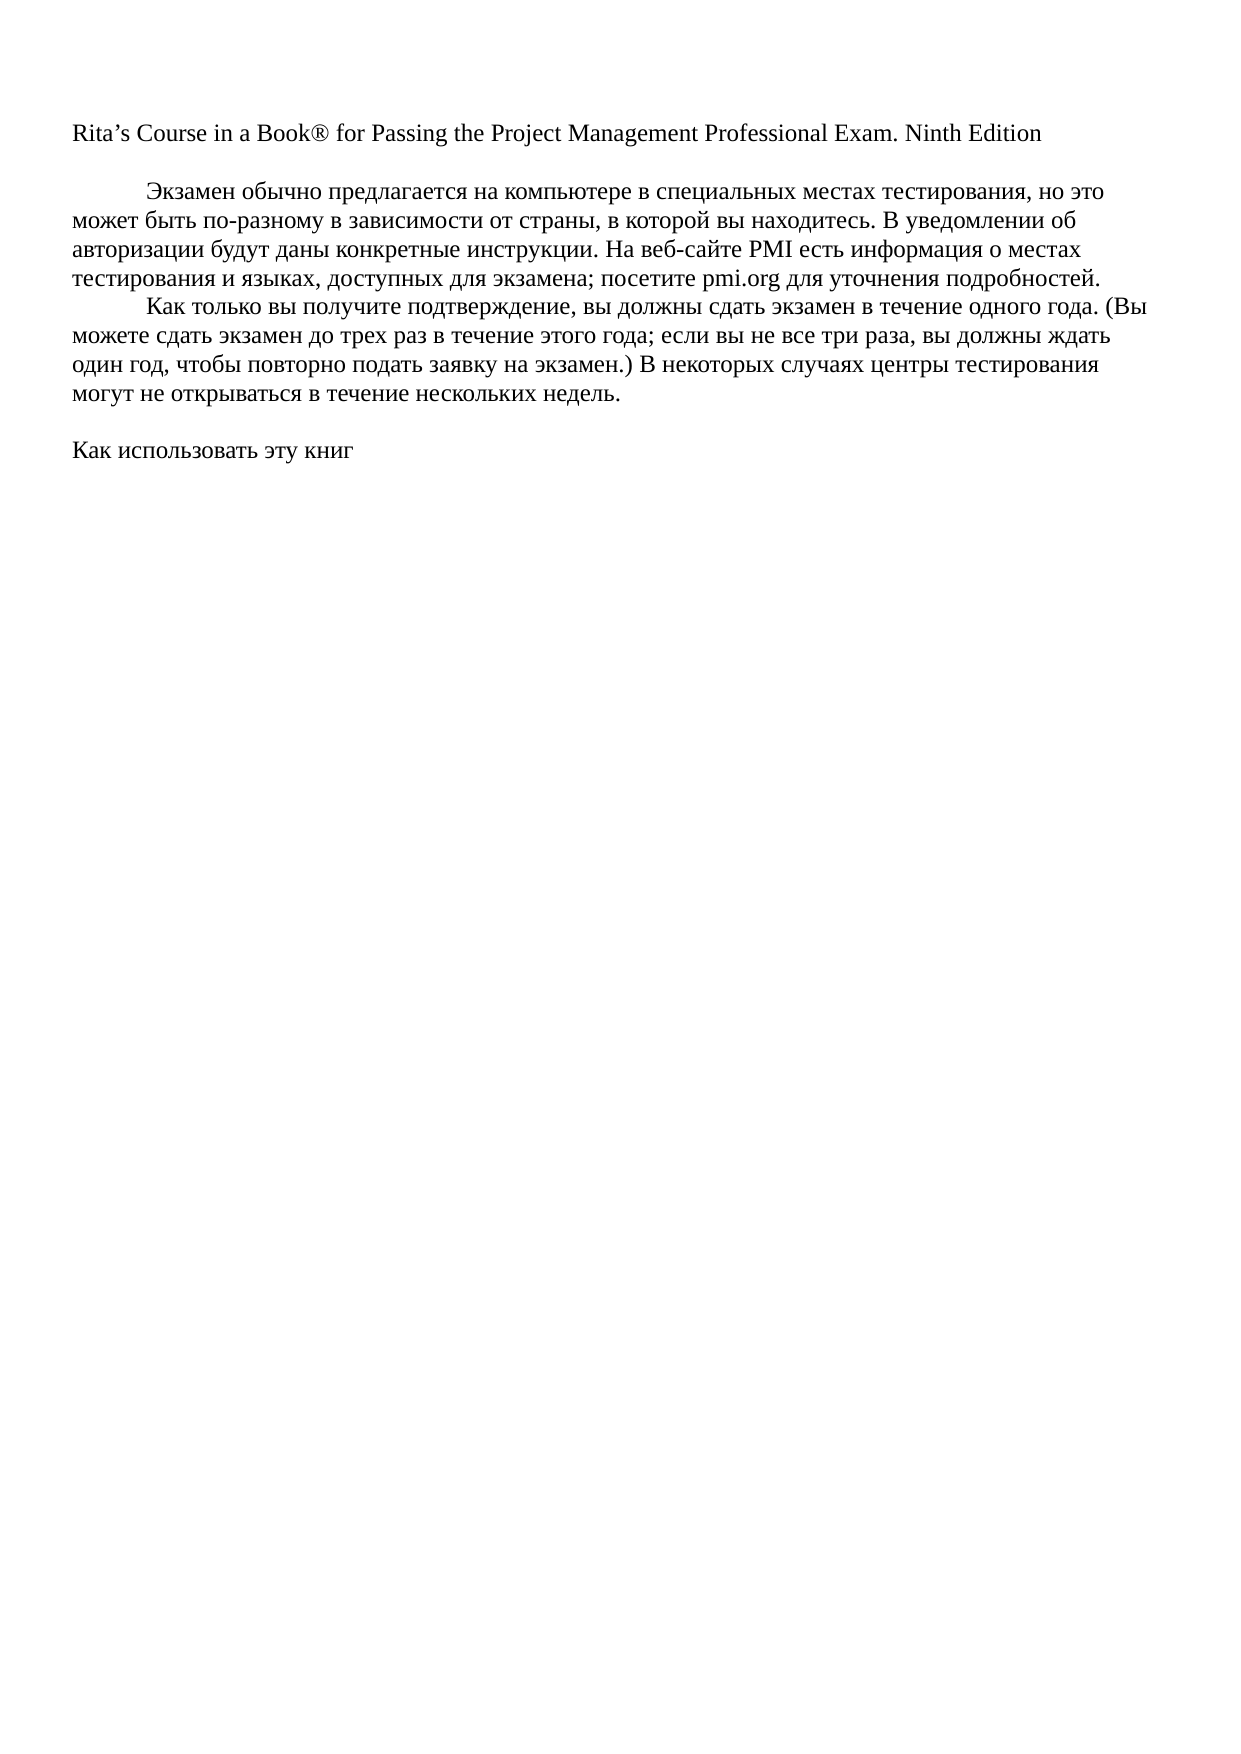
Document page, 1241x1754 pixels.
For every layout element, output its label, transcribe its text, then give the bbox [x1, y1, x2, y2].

text Как использовать эту книг [72, 435, 1149, 464]
text Как только вы получите подтверждение, вы должны сдать экзамен в течение одного года. (Вы можете сдать экзамен до трех раз в течение этого года; если вы не все три раза, вы должны ждать один год, чтобы повторно подать заявку на экзамен.) В некоторых случаях центры тестирования могут не открываться в течение нескольких недель. [72, 291, 1149, 406]
text Экзамен обычно предлагается на компьютере в специальных местах тестирования, но это может быть по-разному в зависимости от страны, в которой вы находитесь. В уведомлении об авторизации будут даны конкретные инструкции. На веб-сайте PMI есть информация о местах тестирования и языках, доступных для экзамена; посетите pmi.org для уточнения подробностей. [72, 176, 1149, 291]
